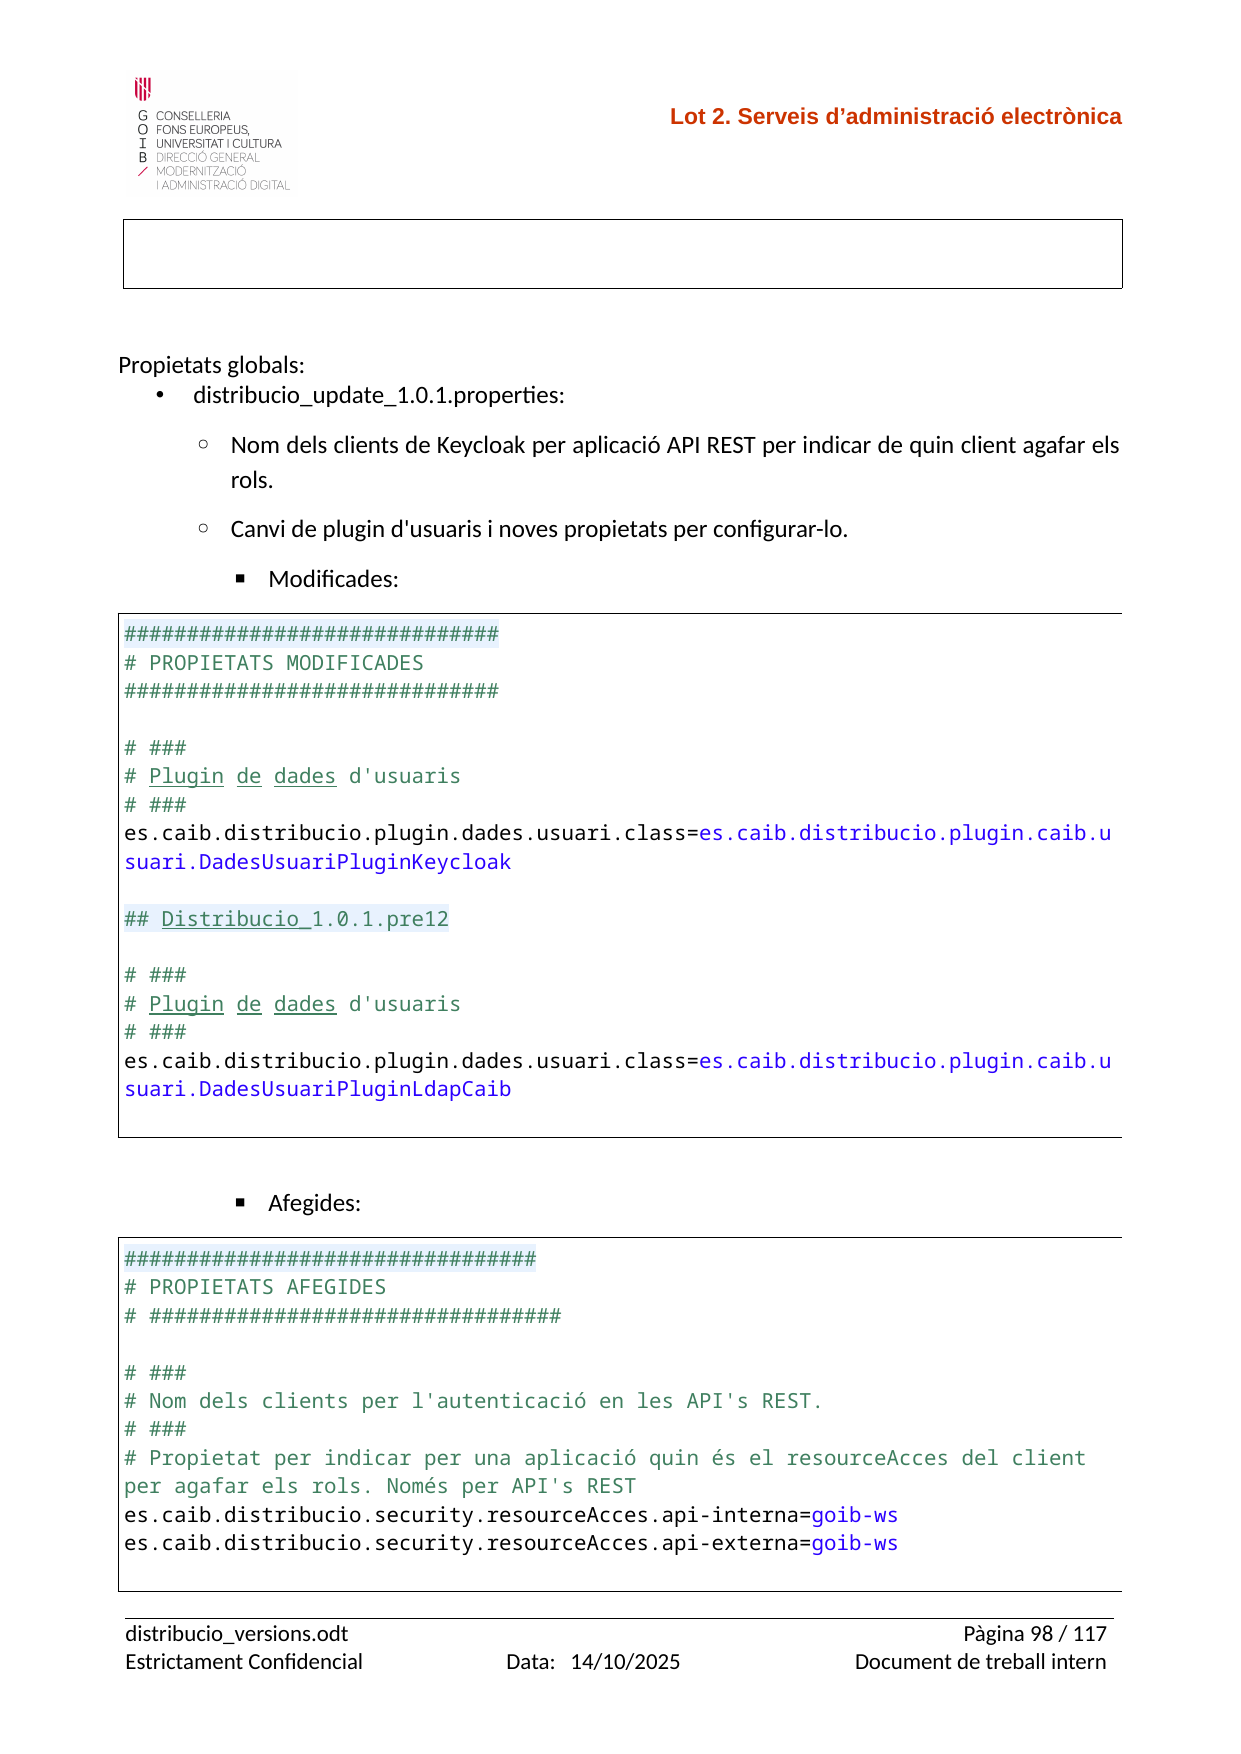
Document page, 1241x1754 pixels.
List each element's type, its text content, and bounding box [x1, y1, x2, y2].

table_header ############################## # PROPIETATS MODIFICADES ############################## # ### # Plugin de dades d'usuaris # ### es.caib.distribucio.plugin.dades.usuari.class=es.caib.distribucio.plugin.caib.usuari.DadesUsuariPluginKeycloak ## Distribucio_1.0.1.pre12 # ### # Plugin de dades d'usuaris # ### es.caib.distribucio.plugin.dades.usuari.class=es.caib.distribucio.plugin.caib.usuari.DadesUsuariPluginLdapCaib [119, 614, 1122, 1137]
list Modificades: [231, 563, 1122, 593]
text Propietats globals: [118, 349, 1122, 379]
list Nom dels clients de Keycloak per aplicació API REST per indicar de quin client agafar els rols. [193, 429, 1122, 494]
list Canvi de plugin d'usuaris i noves propietats per configurar-lo. [193, 513, 1122, 544]
picture [126, 70, 299, 197]
table_header ################################# # PROPIETATS AFEGIDES # ################################# # ### # Nom dels clients per l'autenticació en les API's REST. # ### # Propietat per indicar per una aplicació quin és el resourceAcces del client per agafar els rols. Només per API's REST es.caib.distribucio.security.resourceAcces.api-interna=goib-ws es.caib.distribucio.security.resourceAcces.api-externa=goib-ws [119, 1238, 1122, 1591]
list Afegides: [231, 1188, 1122, 1218]
list distribucio_update_1.0.1.properties: [156, 379, 1122, 410]
